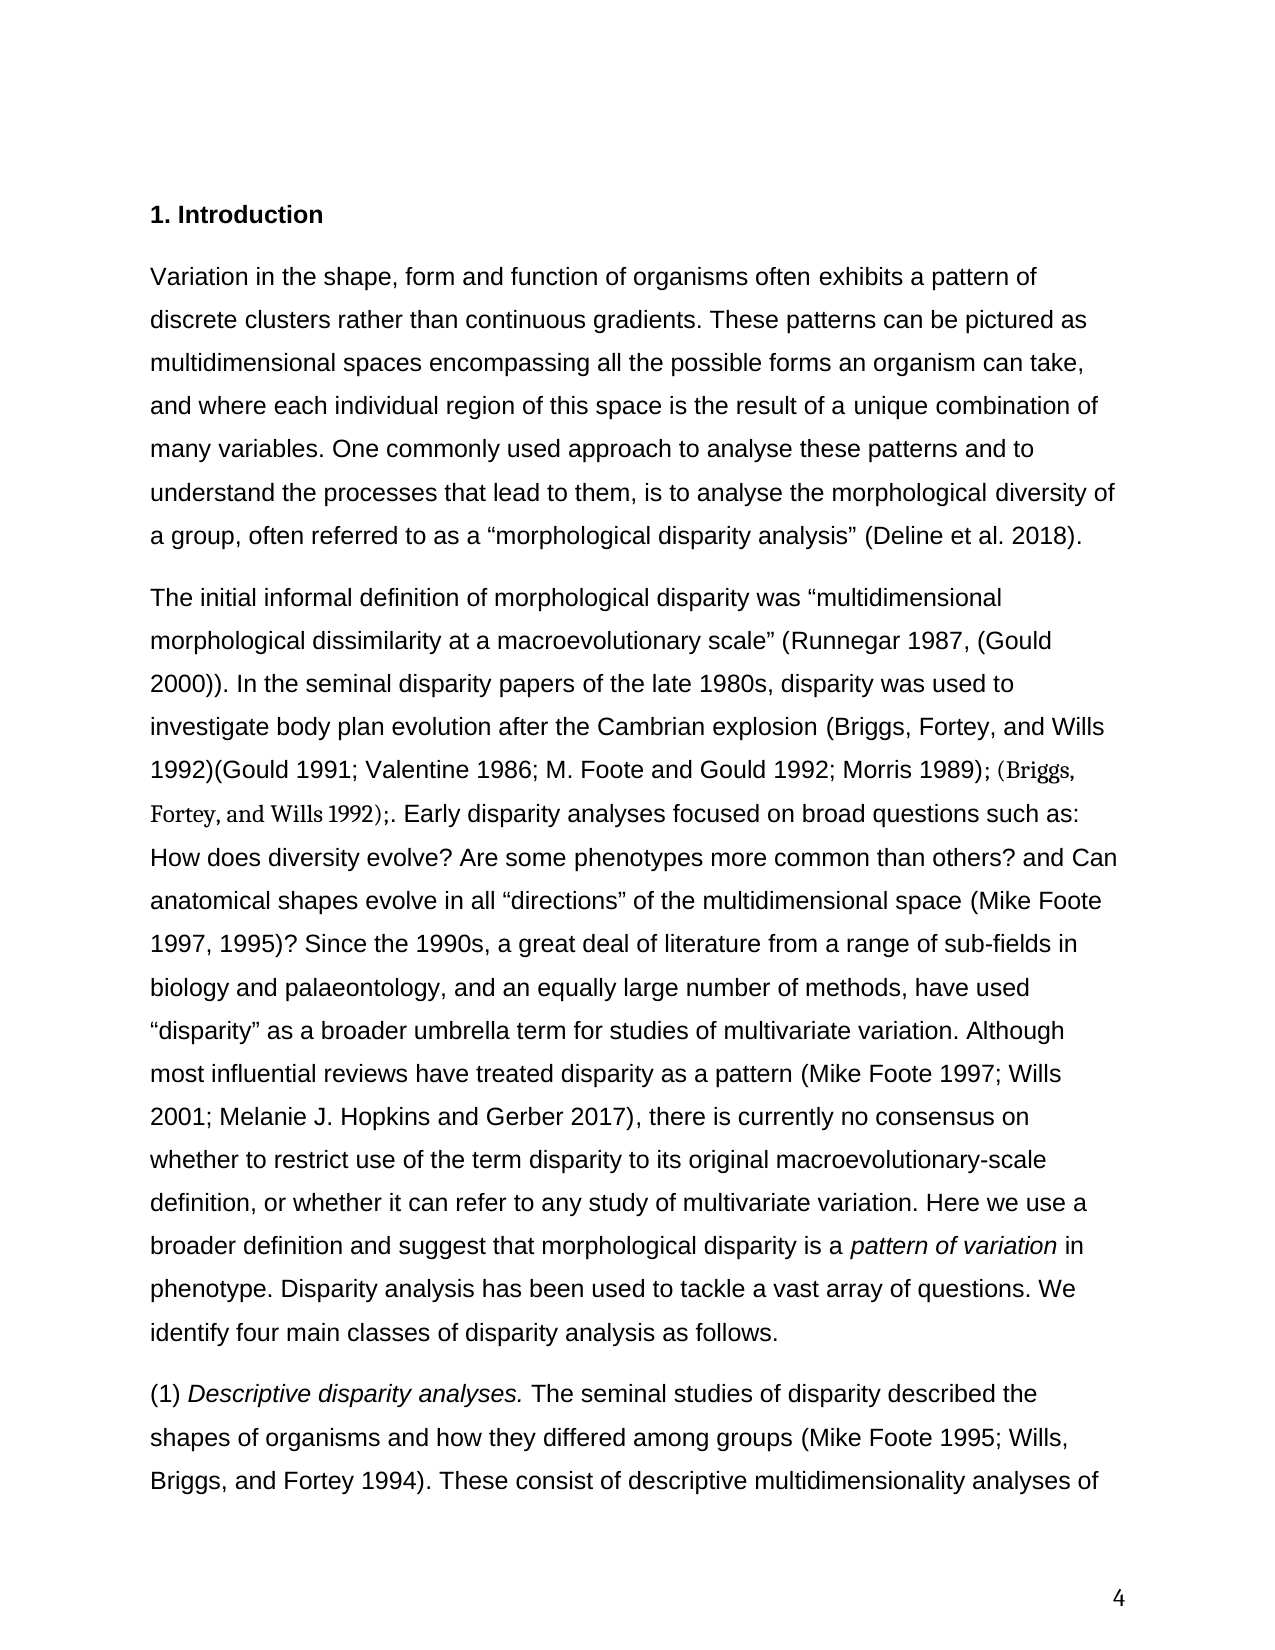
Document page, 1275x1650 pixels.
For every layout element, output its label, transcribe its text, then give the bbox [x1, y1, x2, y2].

text The initial informal definition of morphological disparity was “multidimensional morphological dissimilarity at a macroevolutionary scale” (Runnegar 1987, (Gould 2000)). In the seminal disparity papers of the late 1980s, disparity was used to investigate body plan evolution after the Cambrian explosion (Briggs, Fortey, and Wills 1992)(Gould 1991; Valentine 1986; M. Foote and Gould 1992; Morris 1989); (Briggs, Fortey, and Wills 1992);. Early disparity analyses focused on broad questions such as: How does diversity evolve? Are some phenotypes more common than others? and Can anatomical shapes evolve in all “directions” of the multidimensional space (Mike Foote 1997, 1995)? Since the 1990s, a great deal of literature from a range of sub-fields in biology and palaeontology, and an equally large number of methods, have used “disparity” as a broader umbrella term for studies of multivariate variation. Although most influential reviews have treated disparity as a pattern (Mike Foote 1997; Wills 2001; Melanie J. Hopkins and Gerber 2017), there is currently no consensus on whether to restrict use of the term disparity to its original macroevolutionary-scale definition, or whether it can refer to any study of multivariate variation. Here we use a broader definition and suggest that morphological disparity is a pattern of variation in phenotype. Disparity analysis has been used to tackle a vast array of questions. We identify four main classes of disparity analysis as follows. [150, 582, 1125, 1346]
text Variation in the shape, form and function of organisms often exhibits a pattern of discrete clusters rather than continuous gradients. These patterns can be pictured as multidimensional spaces encompassing all the possible forms an organism can take, and where each individual region of this space is the result of a unique combination of many variables. One commonly used approach to analyse these patterns and to understand the processes that lead to them, is to analyse the morphological diversity of a group, often referred to as a “morphological disparity analysis” (Deline et al. 2018). [150, 262, 1125, 549]
text (1) Descriptive disparity analyses. The seminal studies of disparity described the shapes of organisms and how they differed among groups (Mike Foote 1995; Wills, Briggs, and Fortey 1994). These consist of descriptive multidimensionality analyses of [150, 1379, 1125, 1494]
subtitle 1. Introduction [150, 200, 1125, 229]
